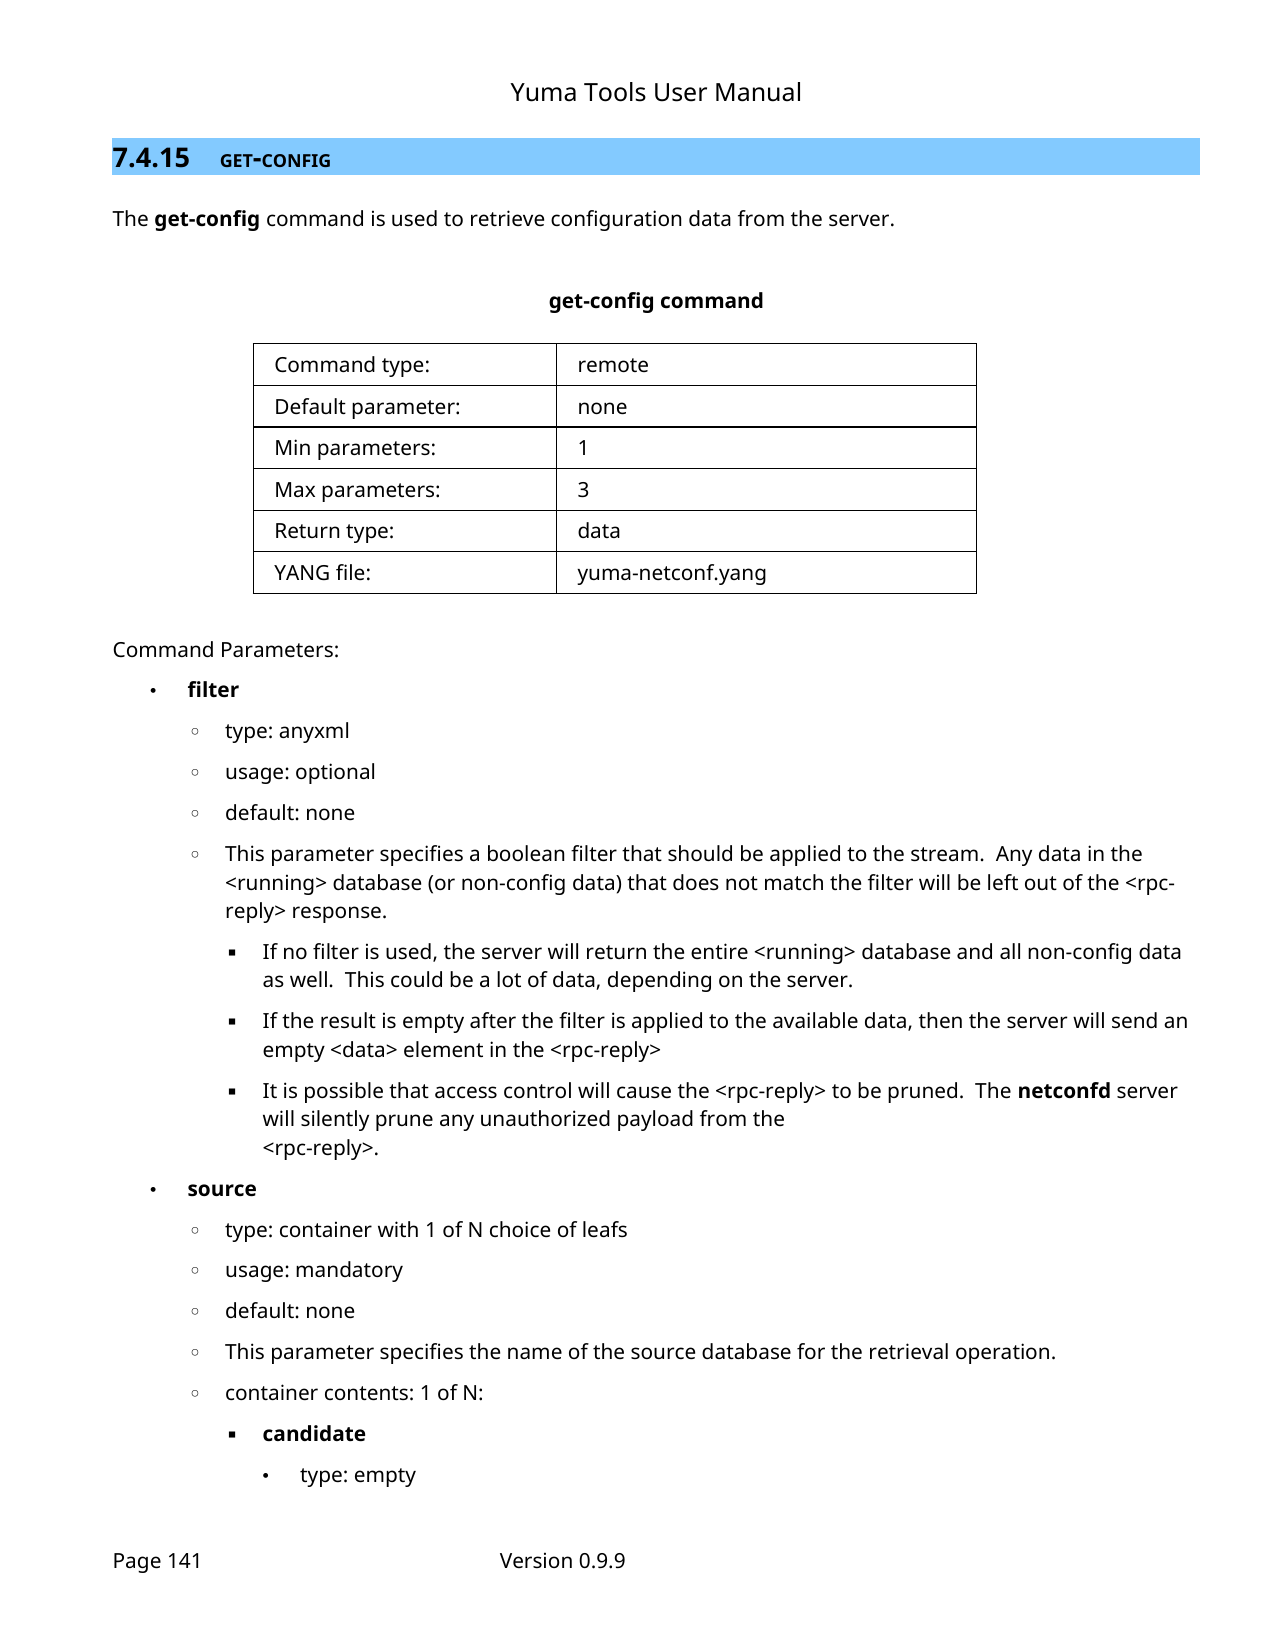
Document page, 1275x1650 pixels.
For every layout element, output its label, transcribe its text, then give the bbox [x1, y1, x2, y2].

list usage: optional [187, 757, 1200, 786]
list usage: mandatory [187, 1256, 1200, 1284]
table_cell Min parameters: [254, 428, 556, 468]
subtitle get-config command [127, 286, 1185, 315]
table_header Command type: [254, 344, 556, 385]
table_cell Default parameter: [254, 386, 556, 426]
table_cell 1 [557, 428, 976, 468]
list default: none [187, 798, 1200, 827]
list This parameter specifies the name of the source database for the retrieval operation. [187, 1337, 1200, 1366]
list type: container with 1 of N choice of leafs [187, 1215, 1200, 1243]
text Command Parameters: [112, 635, 1200, 663]
list This parameter specifies a boolean filter that should be applied to the stream. Any data in the <running> database (or non-config data) that does not match the filter will be left out of the <rpc-reply> response. [187, 839, 1200, 925]
table_cell 3 [557, 469, 976, 509]
table_cell none [557, 386, 976, 426]
text The get-config command is used to retrieve configuration data from the server. [112, 204, 1200, 233]
table_cell Return type: [254, 511, 556, 551]
list default: none [187, 1297, 1200, 1325]
table_cell YANG file: [254, 552, 556, 593]
table_header remote [557, 344, 976, 385]
list filter [150, 676, 1200, 704]
list If the result is empty after the filter is applied to the available data, then the server will send an empty <data> element in the <rpc-reply> [225, 1007, 1200, 1063]
table_cell yuma-netconf.yang [557, 552, 976, 593]
table_cell data [557, 511, 976, 551]
subtitle get-config [112, 138, 1200, 175]
list source [150, 1174, 1200, 1202]
list container contents: 1 of N: [187, 1378, 1200, 1407]
list candidate [225, 1419, 1200, 1448]
list If no filter is used, the server will return the entire <running> database and all non-config data as well. This could be a lot of data, depending on the server. [225, 937, 1200, 994]
table_cell Max parameters: [254, 469, 556, 509]
list It is possible that access control will cause the <rpc-reply> to be pruned. The netconfd server will silently prune any unauthorized payload from the <rpc-reply>. [225, 1076, 1200, 1161]
list type: anyxml [187, 717, 1200, 745]
list type: empty [262, 1460, 1200, 1489]
